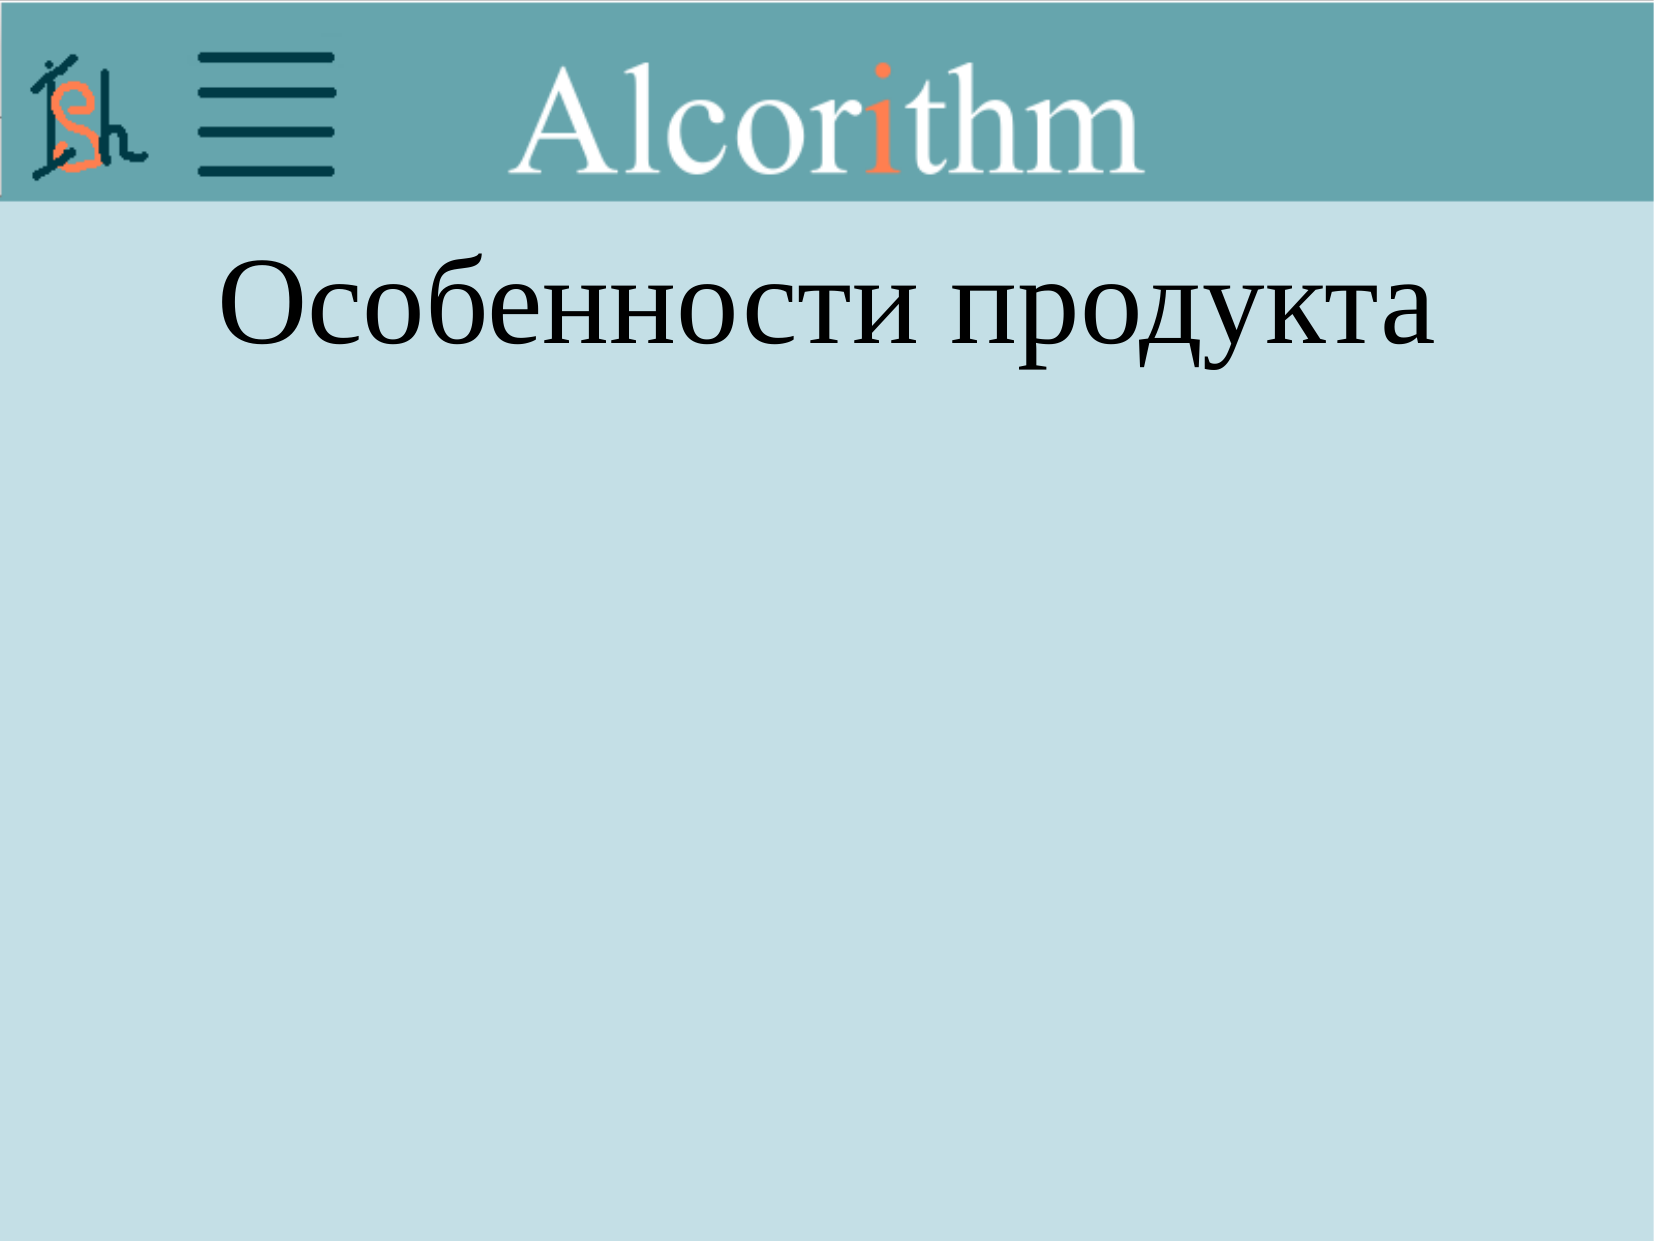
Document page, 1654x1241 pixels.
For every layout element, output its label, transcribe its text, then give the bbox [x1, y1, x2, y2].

picture [0, 0, 1654, 1241]
title Особенности продукта [82, 198, 1571, 406]
